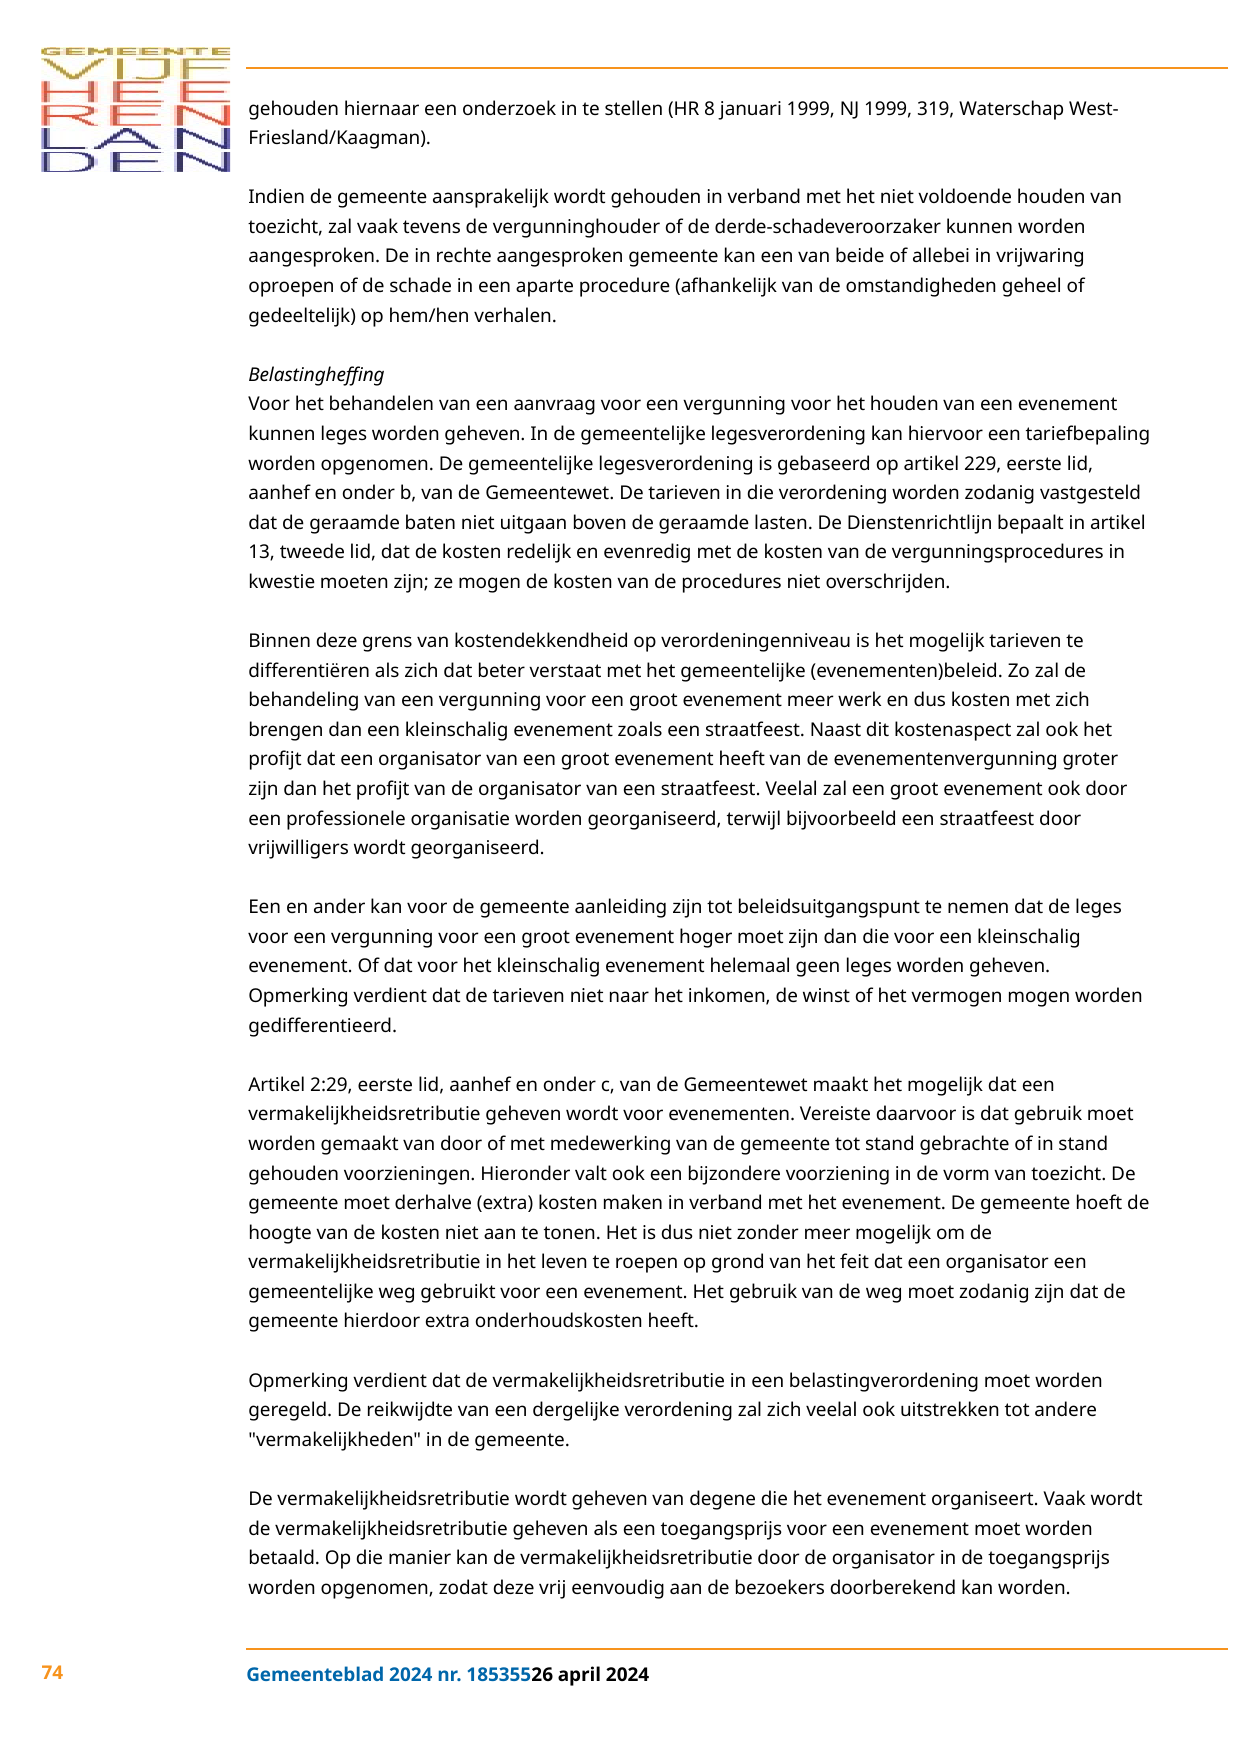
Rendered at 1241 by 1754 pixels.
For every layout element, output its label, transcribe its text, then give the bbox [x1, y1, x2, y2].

text Indien de gemeente aansprakelijk wordt gehouden in verband met het niet voldoende houden van toezicht, zal vaak tevens de vergunninghouder of de derde-schadeveroorzaker kunnen worden aangesproken. De in rechte aangesproken gemeente kan een van beide of allebei in vrijwaring oproepen of de schade in een aparte procedure (afhankelijk van de omstandigheden geheel of gedeeltelijk) op hem/hen verhalen. [248, 183, 1152, 328]
text Opmerking verdient dat de vermakelijkheidsretributie in een belastingverordening moet worden geregeld. De reikwijdte van een dergelijke verordening zal zich veelal ook uitstrekken tot andere "vermakelijkheden" in de gemeente. [248, 1367, 1152, 1452]
text De vermakelijkheidsretributie wordt geheven van degene die het evenement organiseert. Vaak wordt de vermakelijkheidsretributie geheven als een toegangsprijs voor een evenement moet worden betaald. Op die manier kan de vermakelijkheidsretributie door de organisator in de toegangsprijs worden opgenomen, zodat deze vrij eenvoudig aan de bezoekers doorberekend kan worden. [248, 1485, 1152, 1600]
text Voor het behandelen van een aanvraag voor een vergunning voor het houden van een evenement kunnen leges worden geheven. In de gemeentelijke legesverordening kan hiervoor een tariefbepaling worden opgenomen. De gemeentelijke legesverordening is gebaseerd op artikel 229, eerste lid, aanhef en onder b, van de Gemeentewet. De tarieven in die verordening worden zodanig vastgesteld dat de geraamde baten niet uitgaan boven de geraamde lasten. De Dienstenrichtlijn bepaalt in artikel 13, tweede lid, dat de kosten redelijk en evenredig met de kosten van de vergunningsprocedures in kwestie moeten zijn; ze mogen de kosten van de procedures niet overschrijden. [248, 391, 1152, 594]
text gehouden hiernaar een onderzoek in te stellen (HR 8 januari 1999, NJ 1999, 319, Waterschap West-Friesland/Kaagman). [248, 95, 1152, 150]
text Artikel 2:29, eerste lid, aanhef en onder c, van de Gemeentewet maakt het mogelijk dat een vermakelijkheidsretributie geheven wordt voor evenementen. Vereiste daarvoor is dat gebruik moet worden gemaakt van door of met medewerking van de gemeente tot stand gebrachte of in stand gehouden voorzieningen. Hieronder valt ook een bijzondere voorziening in de vorm van toezicht. De gemeente moet derhalve (extra) kosten maken in verband met het evenement. De gemeente hoeft de hoogte van de kosten niet aan te tonen. Het is dus niet zonder meer mogelijk om de vermakelijkheidsretributie in het leven te roepen op grond van het feit dat een organisator een gemeentelijke weg gebruikt voor een evenement. Het gebruik van de weg moet zodanig zijn dat de gemeente hierdoor extra onderhoudskosten heeft. [248, 1071, 1152, 1333]
picture [41, 47, 231, 172]
text Binnen deze grens van kostendekkendheid op verordeningenniveau is het mogelijk tarieven te differentiëren als zich dat beter verstaat met het gemeentelijke (evenementen)beleid. Zo zal de behandeling van een vergunning voor een groot evenement meer werk en dus kosten met zich brengen dan een kleinschalig evenement zoals een straatfeest. Naast dit kostenaspect zal ook het profijt dat een organisator van een groot evenement heeft van de evenementenvergunning groter zijn dan het profijt van de organisator van een straatfeest. Veelal zal een groot evenement ook door een professionele organisatie worden georganiseerd, terwijl bijvoorbeeld een straatfeest door vrijwilligers wordt georganiseerd. [248, 627, 1152, 860]
text Belastingheffing [248, 361, 1152, 387]
text Opmerking verdient dat de tarieven niet naar het inkomen, de winst of het vermogen mogen worden gedifferentieerd. [248, 982, 1152, 1038]
text Een en ander kan voor de gemeente aanleiding zijn tot beleidsuitgangspunt te nemen dat de leges voor een vergunning voor een groot evenement hoger moet zijn dan die voor een kleinschalig evenement. Of dat voor het kleinschalig evenement helemaal geen leges worden geheven. [248, 893, 1152, 978]
